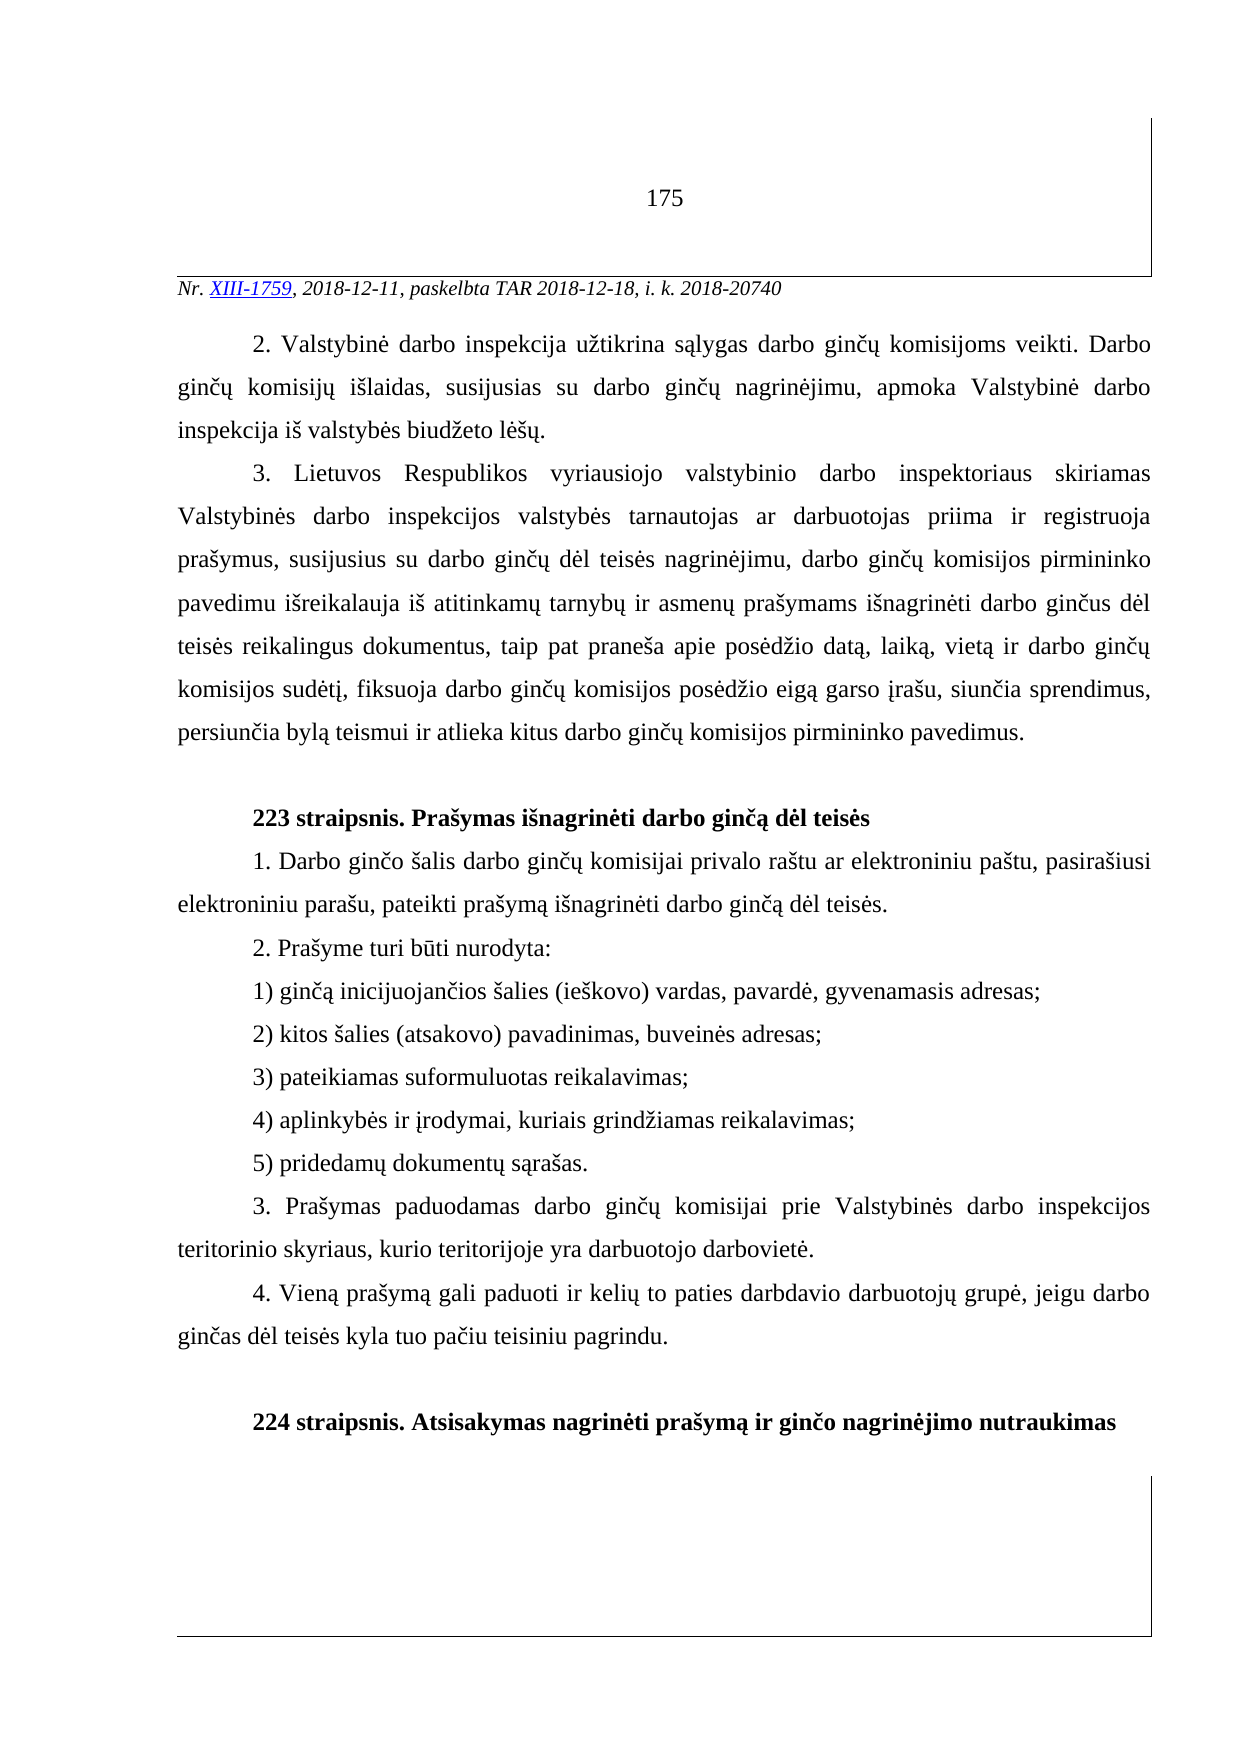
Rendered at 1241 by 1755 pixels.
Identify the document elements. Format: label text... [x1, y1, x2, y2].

text 2. Prašyme turi būti nurodyta: [177, 933, 1152, 961]
text 3) pateikiamas suformuluotas reikalavimas; [177, 1062, 1152, 1091]
text 3. Prašymas paduodamas darbo ginčų komisijai prie Valstybinės darbo inspekcijos teritorinio skyriaus, kurio teritorijoje yra darbuotojo darbovietė. [177, 1191, 1152, 1263]
text 4) aplinkybės ir įrodymai, kuriais grindžiamas reikalavimas; [177, 1105, 1152, 1134]
text 1) ginčą inicijuojančios šalies (ieškovo) vardas, pavardė, gyvenamasis adresas; [177, 976, 1152, 1004]
text 5) pridedamų dokumentų sąrašas. [177, 1148, 1152, 1177]
text 2) kitos šalies (atsakovo) pavadinimas, buveinės adresas; [177, 1019, 1152, 1048]
subtitle 223 straipsnis. Prašymas išnagrinėti darbo ginčą dėl teisės [177, 803, 1152, 832]
subtitle 224 straipsnis. Atsisakymas nagrinėti prašymą ir ginčo nagrinėjimo nutraukimas [177, 1407, 1152, 1436]
text 1. Darbo ginčo šalis darbo ginčų komisijai privalo raštu ar elektroniniu paštu, pasirašiusi elektroniniu parašu, pateikti prašymą išnagrinėti darbo ginčą dėl teisės. [177, 846, 1152, 918]
text 2. Valstybinė darbo inspekcija užtikrina sąlygas darbo ginčų komisijoms veikti. Darbo ginčų komisijų išlaidas, susijusias su darbo ginčų nagrinėjimu, apmoka Valstybinė darbo inspekcija iš valstybės biudžeto lėšų. [177, 329, 1152, 444]
text 4. Vieną prašymą gali paduoti ir kelių to paties darbdavio darbuotojų grupė, jeigu darbo ginčas dėl teisės kyla tuo pačiu teisiniu pagrindu. [177, 1278, 1152, 1349]
text 3. Lietuvos Respublikos vyriausiojo valstybinio darbo inspektoriaus skiriamas Valstybinės darbo inspekcijos valstybės tarnautojas ar darbuotojas priima ir registruoja prašymus, susijusius su darbo ginčų dėl teisės nagrinėjimu, darbo ginčų komisijos pirmininko pavedimu išreikalauja iš atitinkamų tarnybų ir asmenų prašymams išnagrinėti darbo ginčus dėl teisės reikalingus dokumentus, taip pat praneša apie posėdžio datą, laiką, vietą ir darbo ginčų komisijos sudėtį, fiksuoja darbo ginčų komisijos posėdžio eigą garso įrašu, siunčia sprendimus, persiunčia bylą teismui ir atlieka kitus darbo ginčų komisijos pirmininko pavedimus. [177, 458, 1152, 746]
text Nr. XIII-1759, 2018-12-11, paskelbta TAR 2018-12-18, i. k. 2018-20740 [177, 276, 1152, 300]
